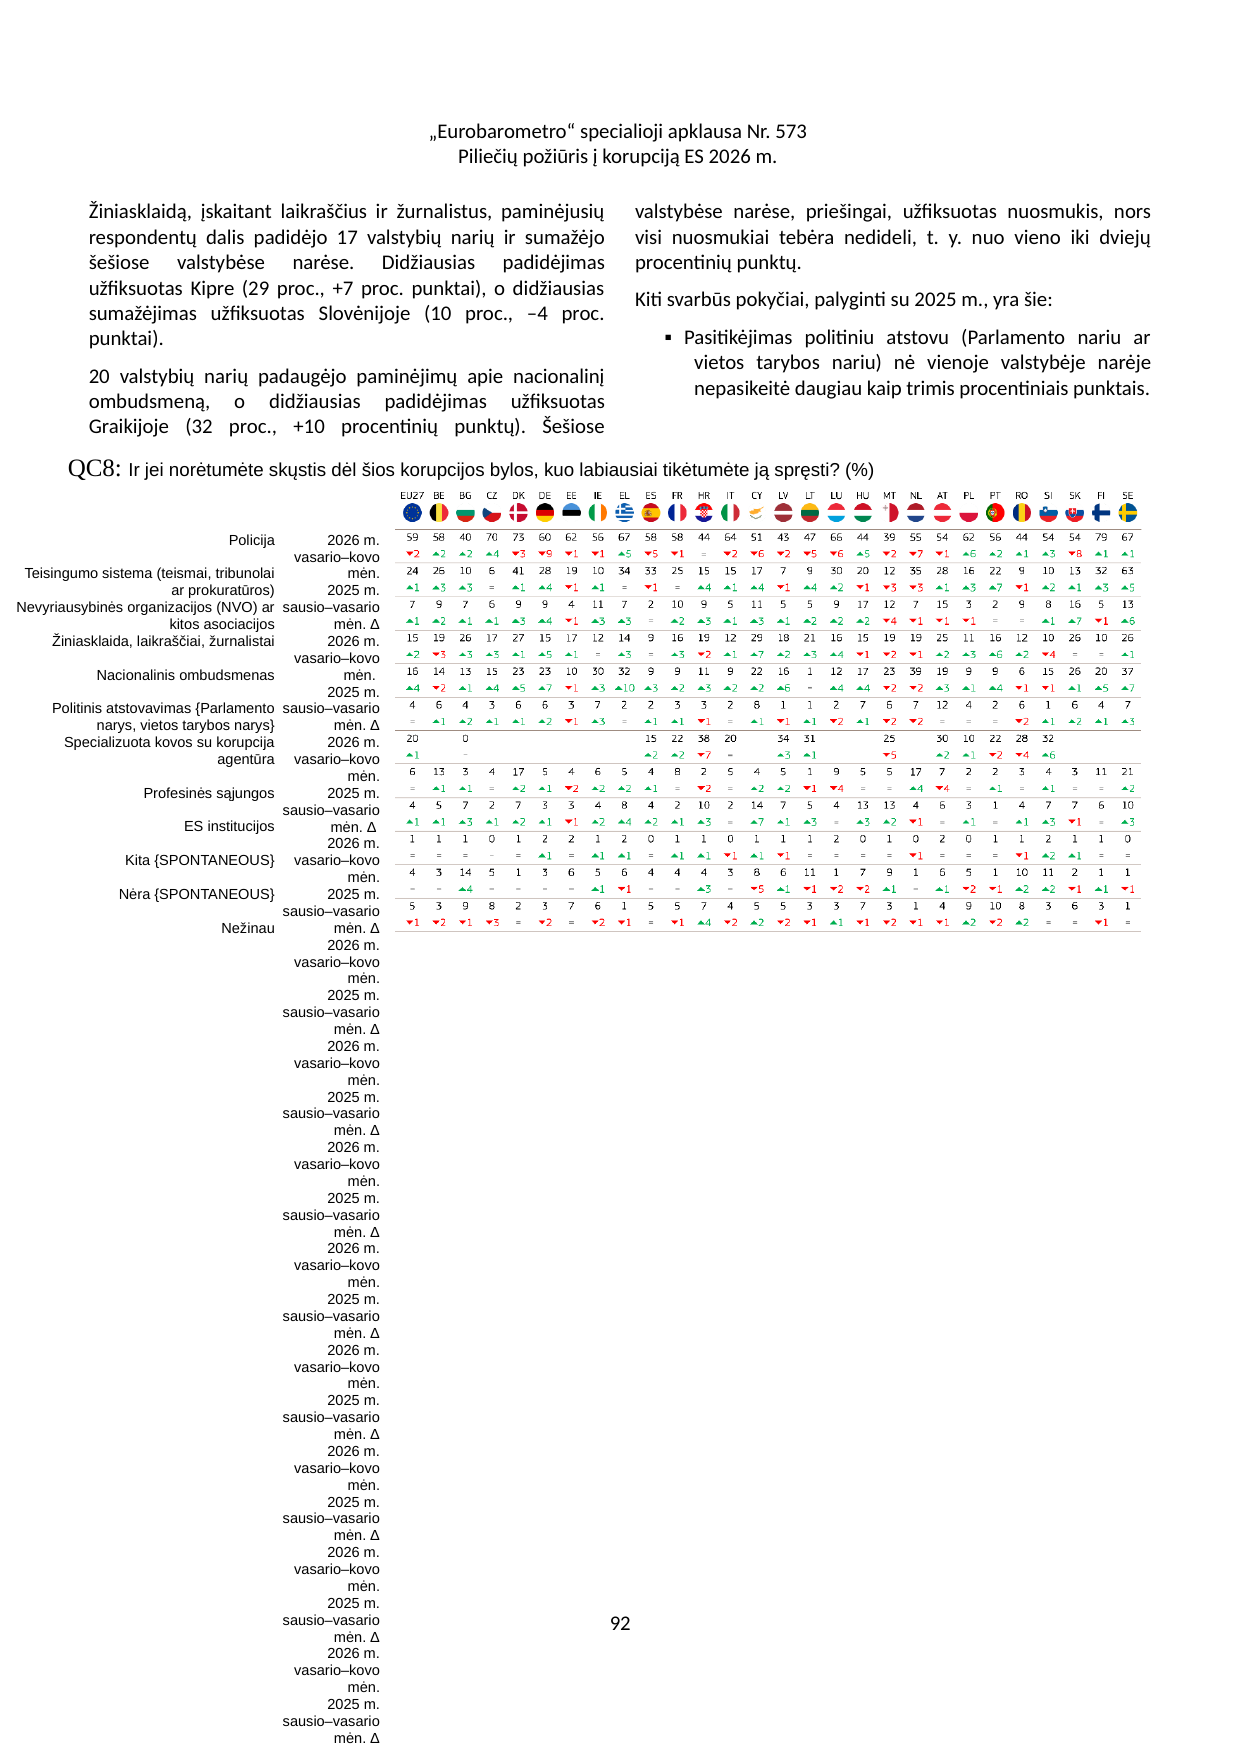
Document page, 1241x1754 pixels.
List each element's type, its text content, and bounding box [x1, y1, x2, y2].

picture [395, 474, 1158, 944]
text 20 valstybių narių padaugėjo paminėjimų apie nacionalinį ombudsmeną, o didžiausias padidėjimas užfiksuotas Graikijoje (32 proc., +10 procentinių punktų). Šešiose [88, 363, 605, 439]
text ▪ Pasitikėjimas politiniu atstovu (Parlamento nariu ar vietos tarybos nariu) nė vienoje valstybėje narėje nepasikeitė daugiau kaip trimis procentiniais punktais. [664, 324, 1152, 400]
text Kiti svarbūs pokyčiai, palyginti su 2025 m., yra šie: [635, 287, 1152, 312]
text Žiniasklaidą, įskaitant laikraščius ir žurnalistus, paminėjusių respondentų dalis padidėjo 17 valstybių narių ir sumažėjo šešiose valstybėse narėse. Didžiausias padidėjimas užfiksuotas Kipre (29 proc., +7 proc. punktai), o didžiausias sumažėjimas užfiksuotas Slovėnijoje (10 proc., –4 proc. punktai). [88, 198, 605, 351]
text valstybėse narėse, priešingai, užfiksuotas nuosmukis, nors visi nuosmukiai tebėra nedideli, t. y. nuo vieno iki dviejų procentinių punktų. [635, 198, 1152, 275]
